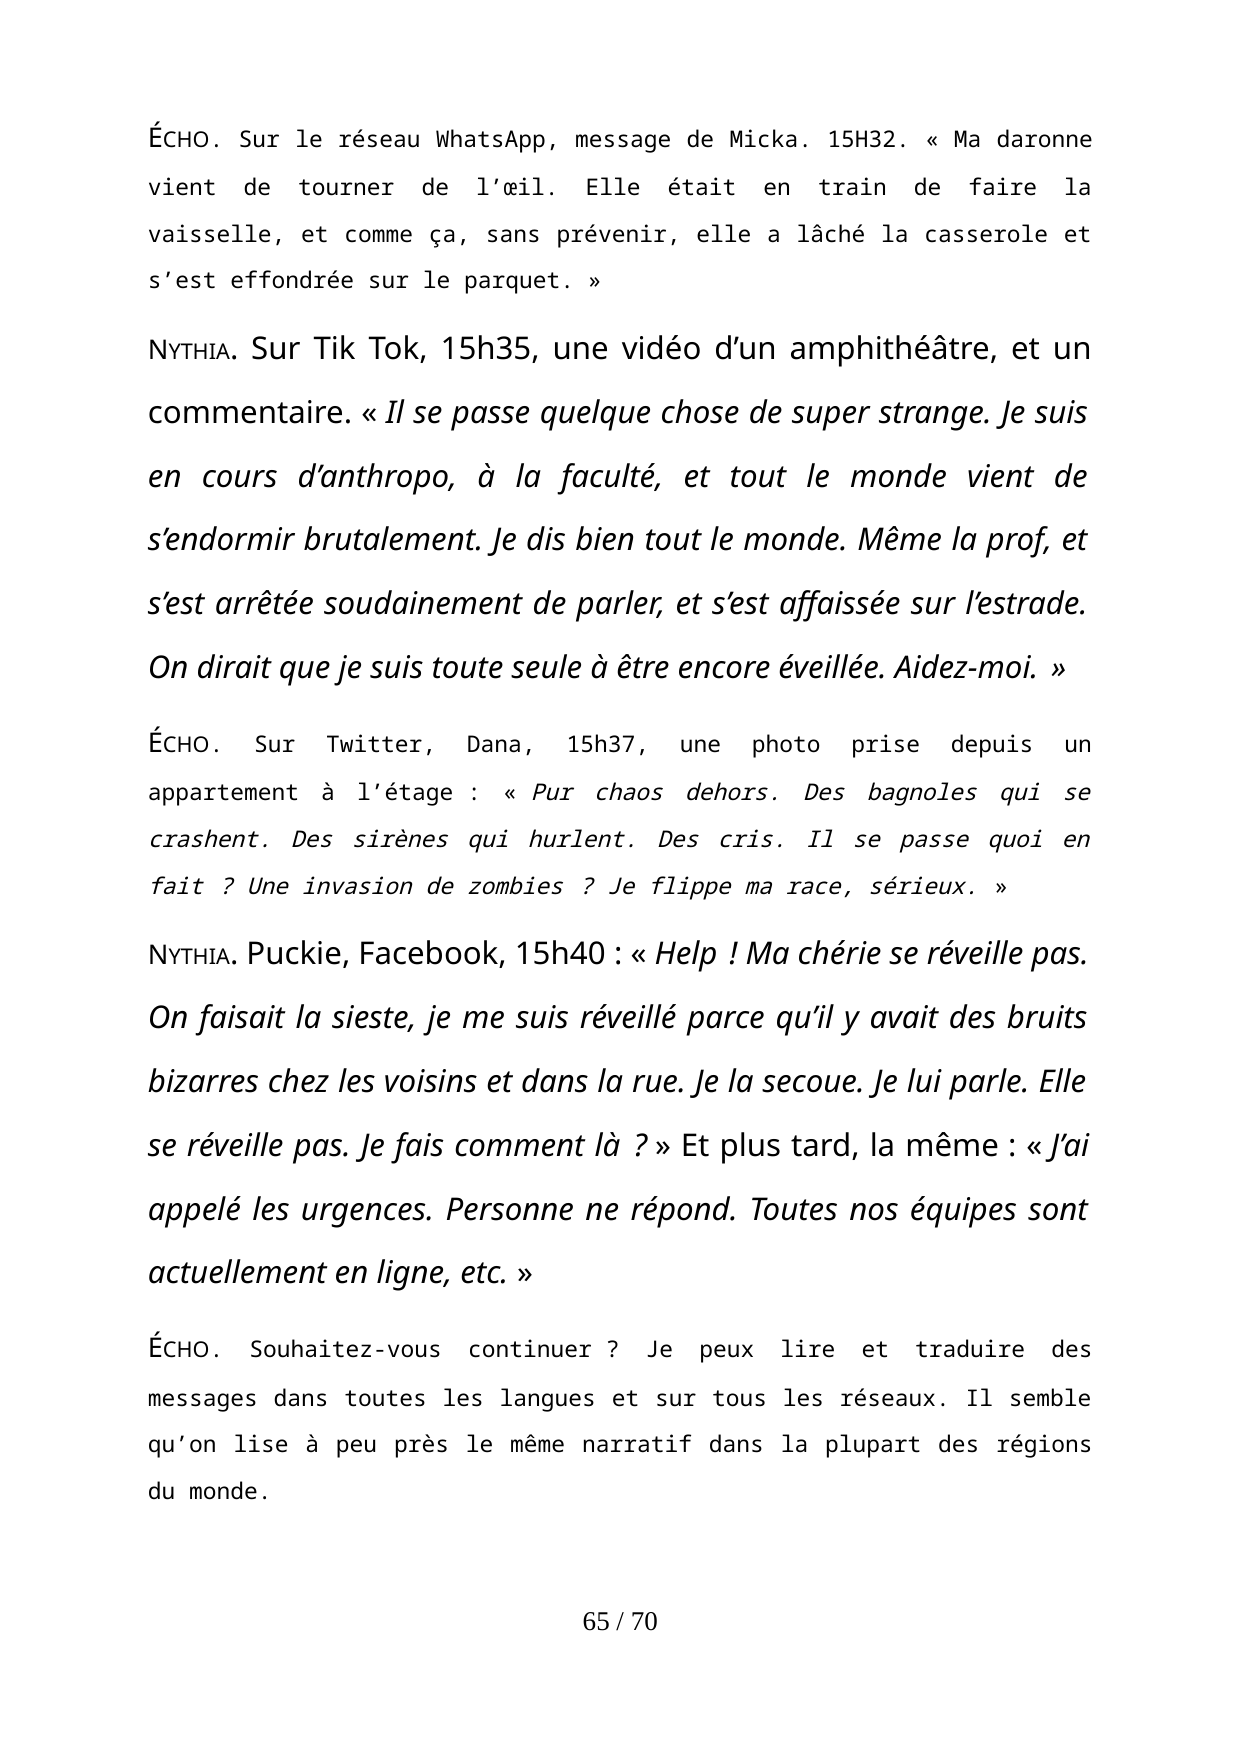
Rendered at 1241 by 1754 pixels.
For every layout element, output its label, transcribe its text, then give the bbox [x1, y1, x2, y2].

text Écho. Sur le réseau WhatsApp, message de Micka. 15H32. « Ma daronne vient de tourner de l’œil. Elle était en train de faire la vaisselle, et comme ça, sans prévenir, elle a lâché la casserole et s’est effondrée sur le parquet. » [148, 118, 1093, 296]
text Nythia. Sur Tik Tok, 15h35, une vidéo d’un amphithéâtre, et un commentaire. « Il se passe quelque chose de super strange. Je suis en cours d’anthropo, à la faculté, et tout le monde vient de s’endormir brutalement. Je dis bien tout le monde. Même la prof, et s’est arrêtée soudainement de parler, et s’est affaissée sur l’estrade. On dirait que je suis toute seule à être encore éveillée. Aidez-moi. » [148, 326, 1093, 688]
text Écho. Sur Twitter, Dana, 15h37, une photo prise depuis un appartement à l’étage : « Pur chaos dehors. Des bagnoles qui se crashent. Des sirènes qui hurlent. Des cris. Il se passe quoi en fait ? Une invasion de zombies ? Je flippe ma race, sérieux. » [148, 723, 1093, 901]
text Écho. Souhaitez-vous continuer ? Je peux lire et traduire des messages dans toutes les langues et sur tous les réseaux. Il semble qu’on lise à peu près le même narratif dans la plupart des régions du monde. [148, 1329, 1093, 1506]
text Nythia. Puckie, Facebook, 15h40 : « Help ! Ma chérie se réveille pas. On faisait la sieste, je me suis réveillé parce qu’il y avait des bruits bizarres chez les voisins et dans la rue. Je la secoue. Je lui parle. Elle se réveille pas. Je fais comment là ? » Et plus tard, la même : « J’ai appelé les urgences. Personne ne répond. Toutes nos équipes sont actuellement en ligne, etc. » [148, 931, 1093, 1293]
